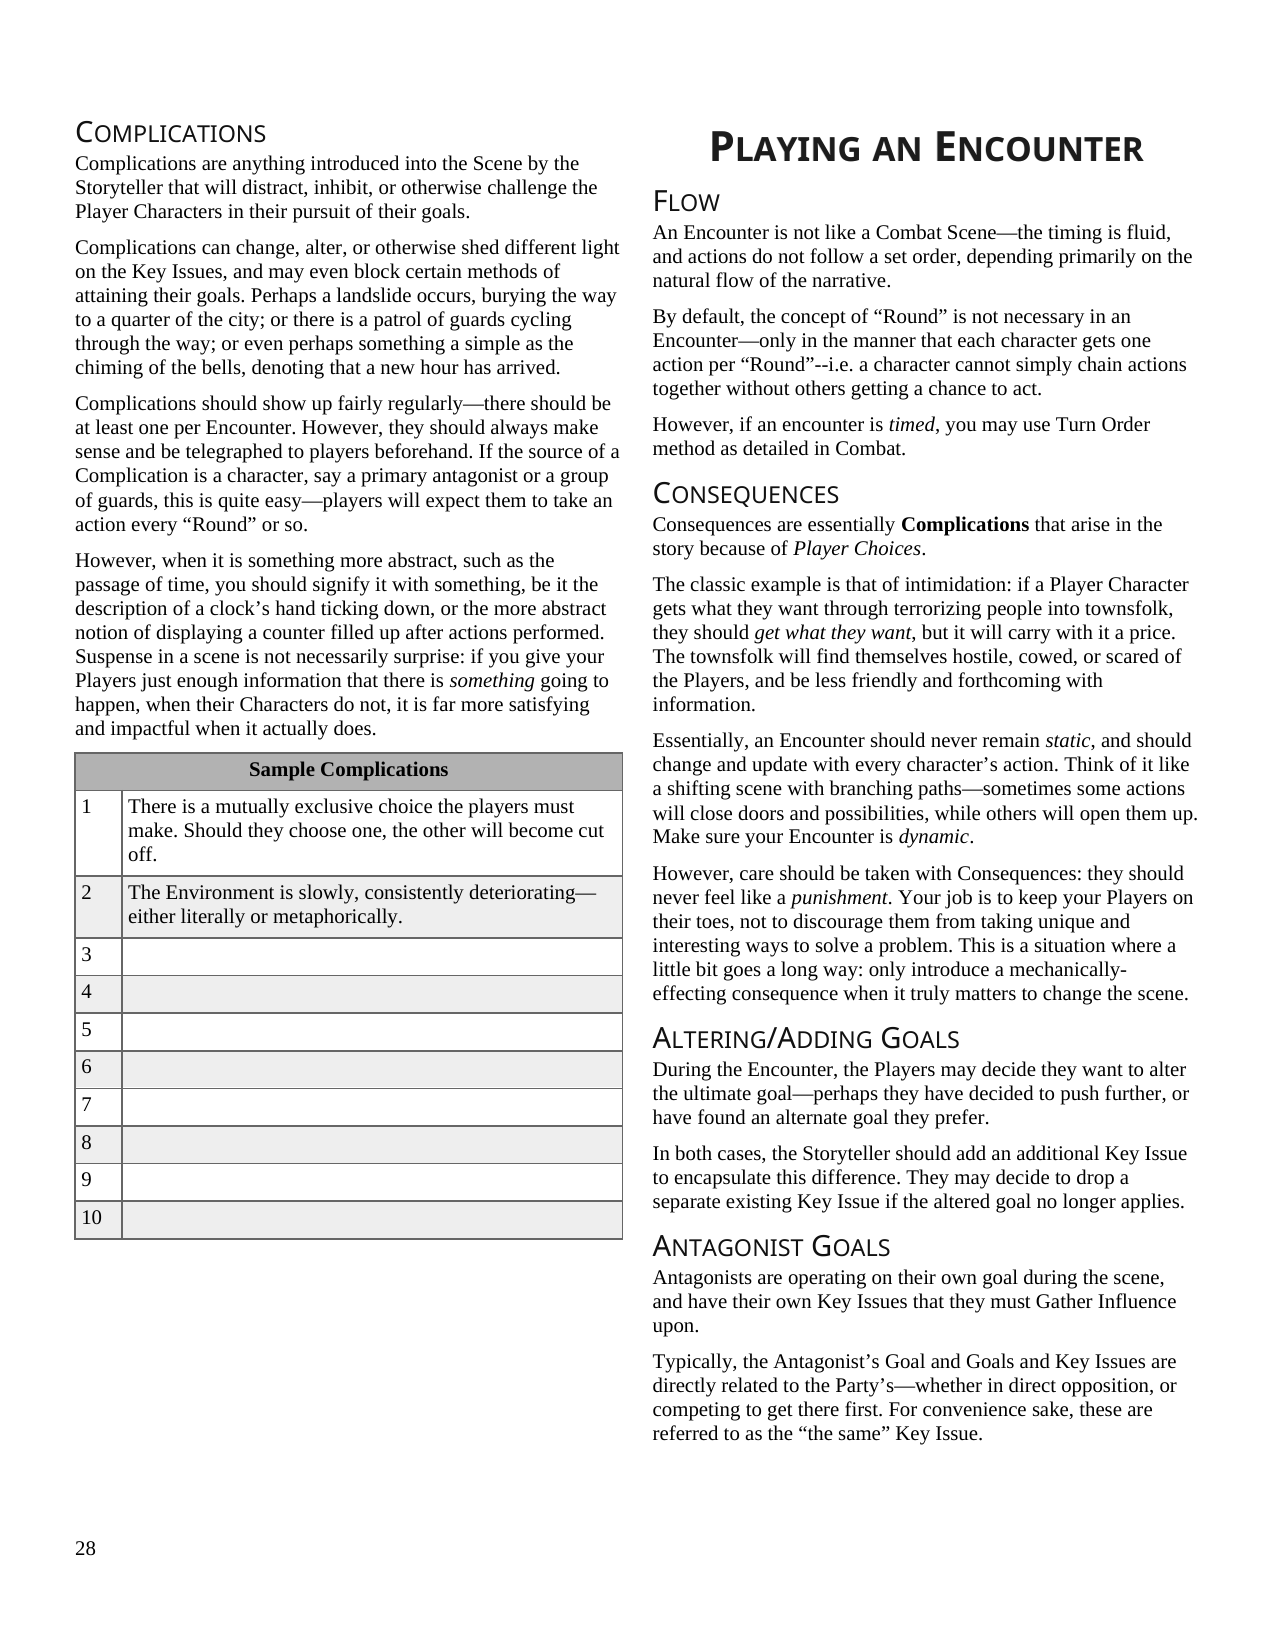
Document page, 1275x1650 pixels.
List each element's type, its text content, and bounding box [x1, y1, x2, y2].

subtitle Complications [75, 111, 622, 151]
text An Encounter is not like a Combat Scene—the timing is fluid, and actions do not follow a set order, depending primarily on the natural flow of the narrative. [652, 219, 1200, 292]
table_cell 2 [76, 877, 121, 937]
text Antagonists are operating on their own goal during the scene, and have their own Key Issues that they must Gather Influence upon. [652, 1264, 1200, 1337]
text However, care should be taken with Consequences: they should never feel like a punishment. Your job is to keep your Players on their toes, not to discourage them from taking unique and interesting ways to solve a problem. This is a situation where a little bit goes a long way: only introduce a mechanically-effecting consequence when it truly matters to change the scene. [652, 861, 1200, 1005]
table_header Sample Complications [76, 754, 622, 790]
table_cell 7 [76, 1089, 121, 1125]
subtitle Consequences [652, 472, 1200, 512]
text Complications can change, alter, or otherwise shed different light on the Key Issues, and may even block certain methods of attaining their goals. Perhaps a landslide occurs, burying the way to a quarter of the city; or there is a patrol of guards cycling through the way; or even perhaps something a simple as the chiming of the bells, denoting that a new hour has arrived. [75, 235, 622, 379]
text During the Encounter, the Players may decide they want to alter the ultimate goal—perhaps they have decided to push further, or have found an alternate goal they prefer. [652, 1057, 1200, 1129]
table_cell 5 [76, 1014, 121, 1050]
subtitle Playing an Encounter [652, 117, 1200, 174]
text Typically, the Antagonist’s Goal and Goals and Key Issues are directly related to the Party’s—whether in direct opposition, or competing to get there first. For convenience sake, these are referred to as the “the same” Key Issue. [652, 1349, 1200, 1445]
table_cell 1 [76, 791, 121, 875]
text In both cases, the Storyteller should add an additional Key Issue to encapsulate this difference. They may decide to drop a separate existing Key Issue if the altered goal no longer applies. [652, 1141, 1200, 1213]
table_cell [123, 1014, 622, 1050]
table_cell [123, 976, 622, 1012]
text However, when it is something more abstract, such as the passage of time, you should signify it with something, be it the description of a clock’s hand ticking down, or the more abstract notion of displaying a counter filled up after actions performed. Suspense in a scene is not necessarily surprise: if you give your Players just enough information that there is something going to happen, when their Characters do not, it is far more satisfying and impactful when it actually does. [75, 548, 622, 740]
table_cell 8 [76, 1127, 121, 1163]
subtitle Antagonist Goals [652, 1225, 1200, 1264]
table_cell [123, 1202, 622, 1238]
text Consequences are essentially Complications that arise in the story because of Player Choices. [652, 512, 1200, 560]
text The classic example is that of intimidation: if a Player Character gets what they want through terrorizing people into townsfolk, they should get what they want, but it will carry with it a price. The townsfolk will find themselves hostile, cowed, or scared of the Players, and be less friendly and forthcoming with information. [652, 572, 1200, 716]
text By default, the concept of “Round” is not necessary in an Encounter—only in the manner that each character gets one action per “Round”--i.e. a character cannot simply chain actions together without others getting a chance to act. [652, 304, 1200, 400]
text Essentially, an Encounter should never remain static, and should change and update with every character’s action. Think of it like a shifting scene with branching paths—sometimes some actions will close doors and possibilities, while others will open them up. Make sure your Encounter is dynamic. [652, 728, 1200, 848]
text Complications should show up fairly regularly—there should be at least one per Encounter. However, they should always make sense and be telegraphed to players beforehand. If the source of a Complication is a character, say a primary antagonist or a group of guards, this is quite easy—players will expect them to take an action every “Round” or so. [75, 391, 622, 536]
table_cell There is a mutually exclusive choice the players must make. Should they choose one, the other will become cut off. [123, 791, 622, 875]
table_cell The Environment is slowly, consistently deteriorating—either literally or metaphorically. [123, 877, 622, 937]
table_cell 3 [76, 939, 121, 975]
table_cell 6 [76, 1052, 121, 1087]
table_cell 4 [76, 976, 121, 1012]
table_cell [123, 1052, 622, 1087]
table_cell 9 [76, 1164, 121, 1200]
subtitle Flow [652, 180, 1200, 219]
table_cell 10 [76, 1202, 121, 1238]
text Complications are anything introduced into the Scene by the Storyteller that will distract, inhibit, or otherwise challenge the Player Characters in their pursuit of their goals. [75, 151, 622, 223]
table_cell [123, 939, 622, 975]
table_cell [123, 1164, 622, 1200]
text However, if an encounter is timed, you may use Turn Order method as detailed in Combat. [652, 412, 1200, 460]
subtitle Altering/Adding Goals [652, 1017, 1200, 1057]
table_cell [123, 1089, 622, 1125]
table_cell [123, 1127, 622, 1163]
